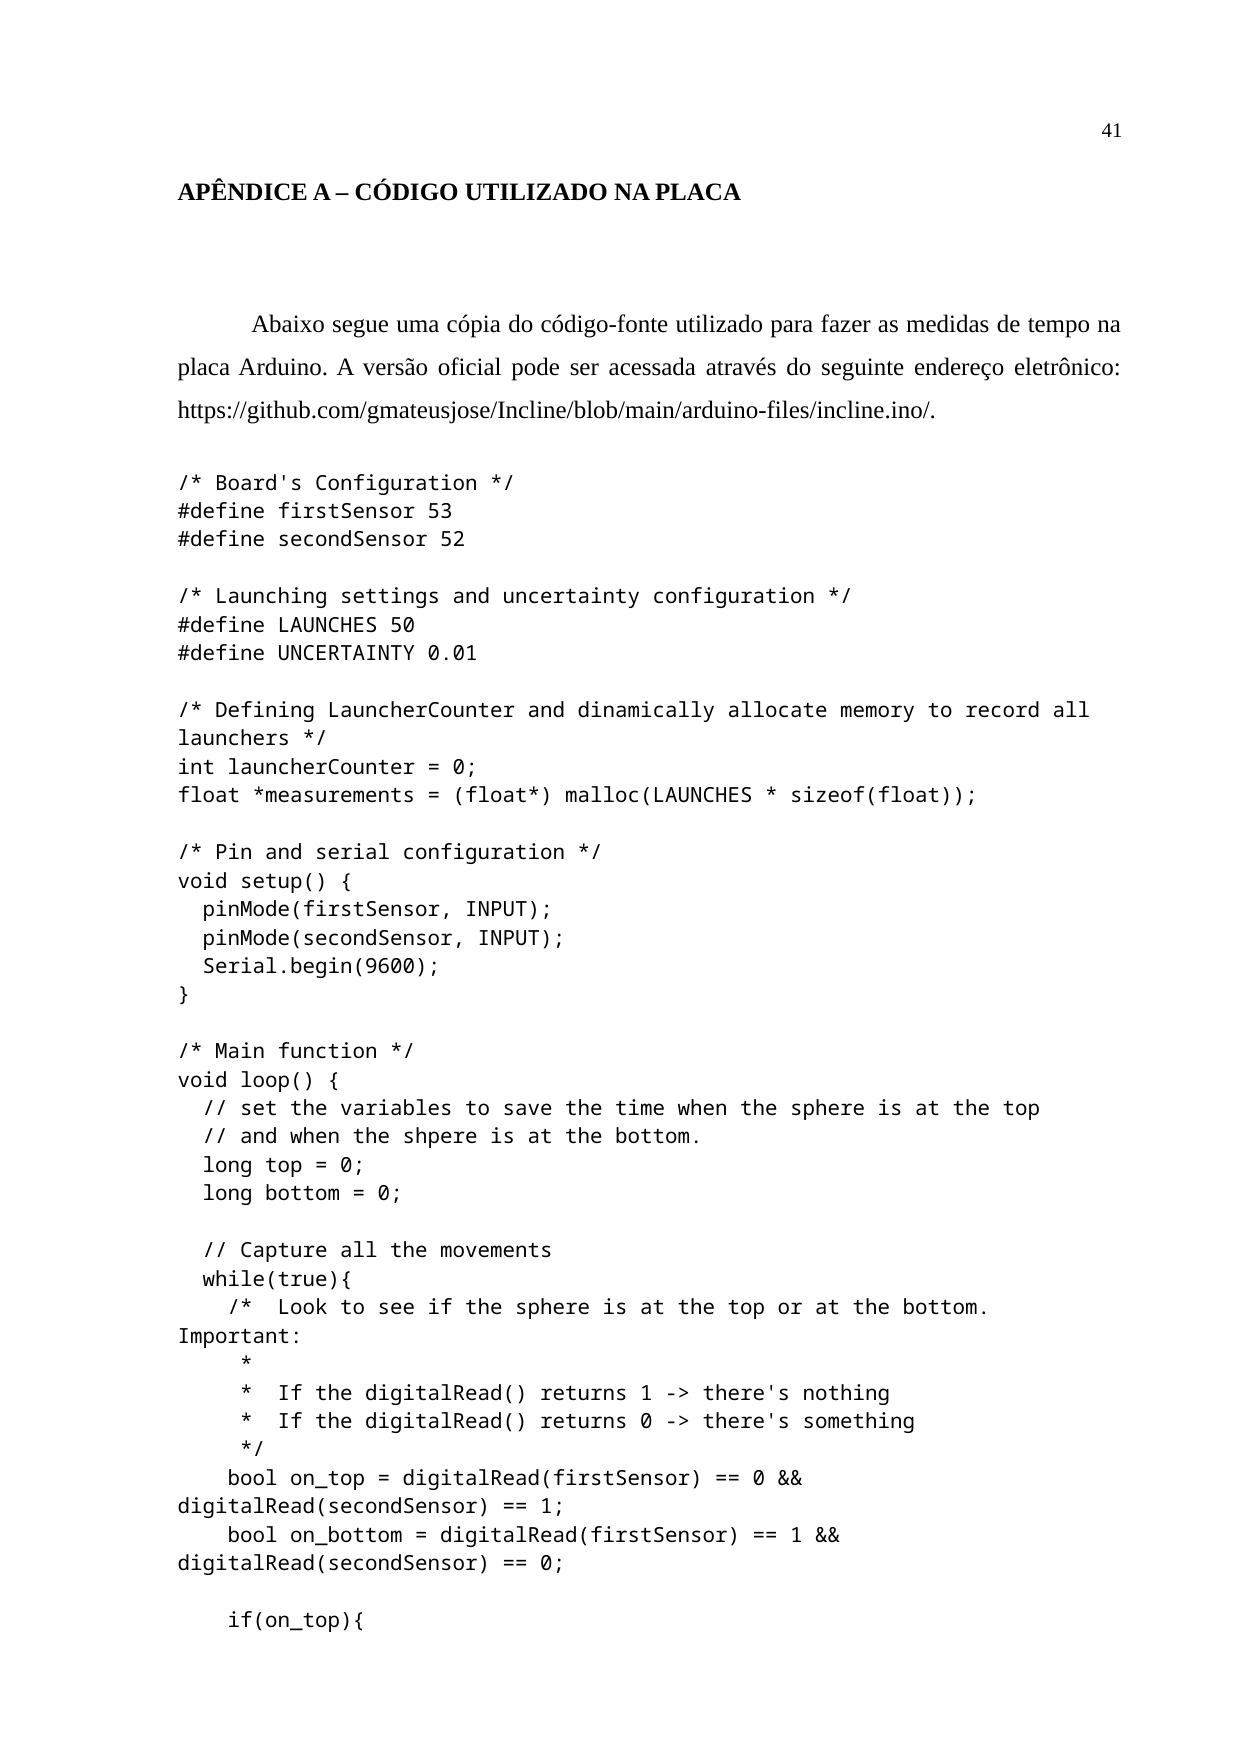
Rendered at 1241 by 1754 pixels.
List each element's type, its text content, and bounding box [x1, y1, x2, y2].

text void loop() { [177, 1065, 1122, 1093]
text void setup() { [177, 866, 1122, 894]
text // set the variables to save the time when the sphere is at the top [177, 1093, 1122, 1122]
text bool on_bottom = digitalRead(firstSensor) == 1 && digitalRead(secondSensor) == 0; [177, 1520, 1122, 1577]
text #define secondSensor 52 [177, 524, 1122, 553]
text pinMode(secondSensor, INPUT); [177, 923, 1122, 951]
text float *measurements = (float*) malloc(LAUNCHES * sizeof(float)); [177, 780, 1122, 809]
text Serial.begin(9600); [177, 951, 1122, 979]
text // and when the shpere is at the bottom. [177, 1122, 1122, 1150]
text /* Look to see if the sphere is at the top or at the bottom. Important: [177, 1292, 1122, 1349]
text } [177, 979, 1122, 1008]
text /* Board's Configuration */ [177, 468, 1122, 496]
text * If the digitalRead() returns 1 -> there's nothing [177, 1378, 1122, 1406]
text int launcherCounter = 0; [177, 752, 1122, 780]
text * If the digitalRead() returns 0 -> there's something [177, 1406, 1122, 1434]
text pinMode(firstSensor, INPUT); [177, 894, 1122, 923]
text // Capture all the movements [177, 1235, 1122, 1264]
text #define firstSensor 53 [177, 496, 1122, 524]
text Abaixo segue uma cópia do código-fonte utilizado para fazer as medidas de tempo na placa Arduino. A versão oficial pode ser acessada através do seguinte endereço eletrônico: https://github.com/gmateusjose/Incline/blob/main/arduino-files/incline.ino/. [177, 309, 1122, 424]
text while(true){ [177, 1264, 1122, 1292]
text if(on_top){ [177, 1605, 1122, 1633]
text long bottom = 0; [177, 1178, 1122, 1207]
text long top = 0; [177, 1150, 1122, 1178]
text */ [177, 1434, 1122, 1463]
text /* Main function */ [177, 1036, 1122, 1065]
text /* Launching settings and uncertainty configuration */ [177, 581, 1122, 610]
text #define UNCERTAINTY 0.01 [177, 638, 1122, 667]
text /* Pin and serial configuration */ [177, 837, 1122, 866]
text #define LAUNCHES 50 [177, 610, 1122, 638]
text * [177, 1349, 1122, 1378]
subtitle Apêndice a – Código utilizado na placa [177, 177, 1122, 206]
text /* Defining LauncherCounter and dinamically allocate memory to record all launchers */ [177, 695, 1122, 752]
text bool on_top = digitalRead(firstSensor) == 0 && digitalRead(secondSensor) == 1; [177, 1463, 1122, 1520]
